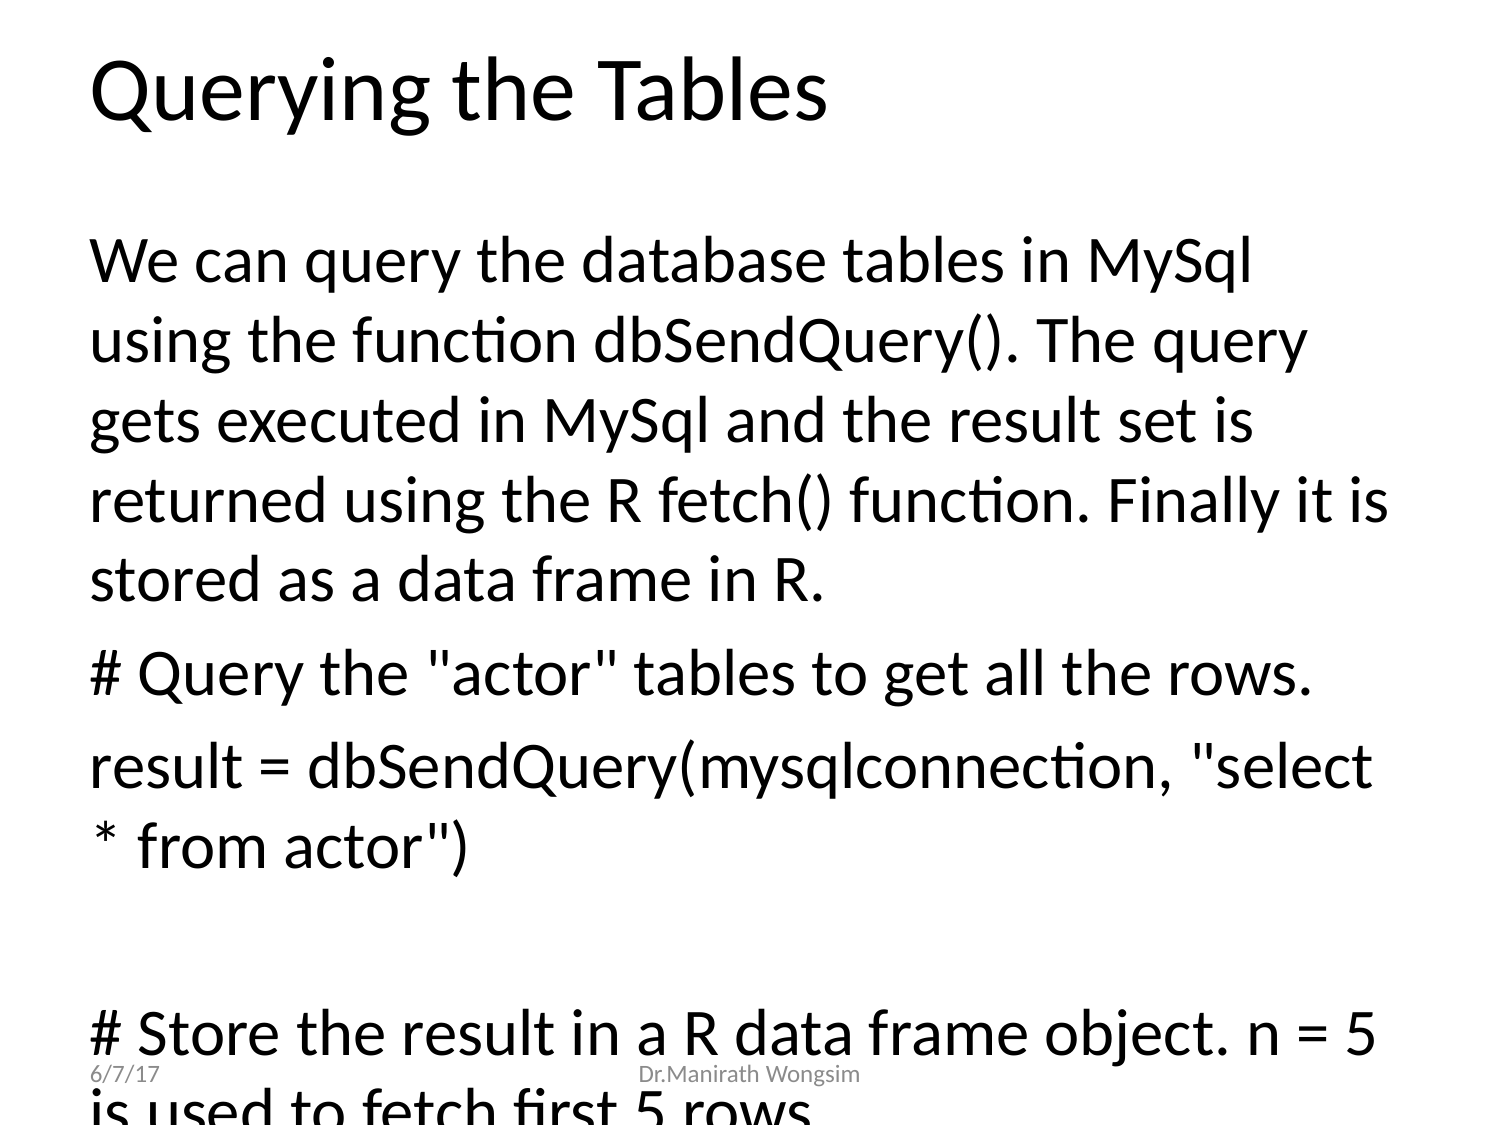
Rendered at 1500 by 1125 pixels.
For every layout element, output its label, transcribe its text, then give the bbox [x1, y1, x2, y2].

text_box We can query the database tables in MySql using the function dbSendQuery(). The query gets executed in MySql and the result set is returned using the R fetch() function. Finally it is stored as a data frame in R. # Query the "actor" tables to get all the rows. result = dbSendQuery(mysqlconnection, "select * from actor") # Store the result in a R data frame object. n = 5 is used to fetch first 5 rows. data.frame = fetch(result, n = 5) print(data.fame) [75, 208, 1425, 1005]
text_box Dr.Manirath Wongsim [512, 1042, 988, 1103]
text_box 6/7/17 [74, 1042, 425, 1103]
text_box Querying the Tables [75, 45, 1425, 208]
